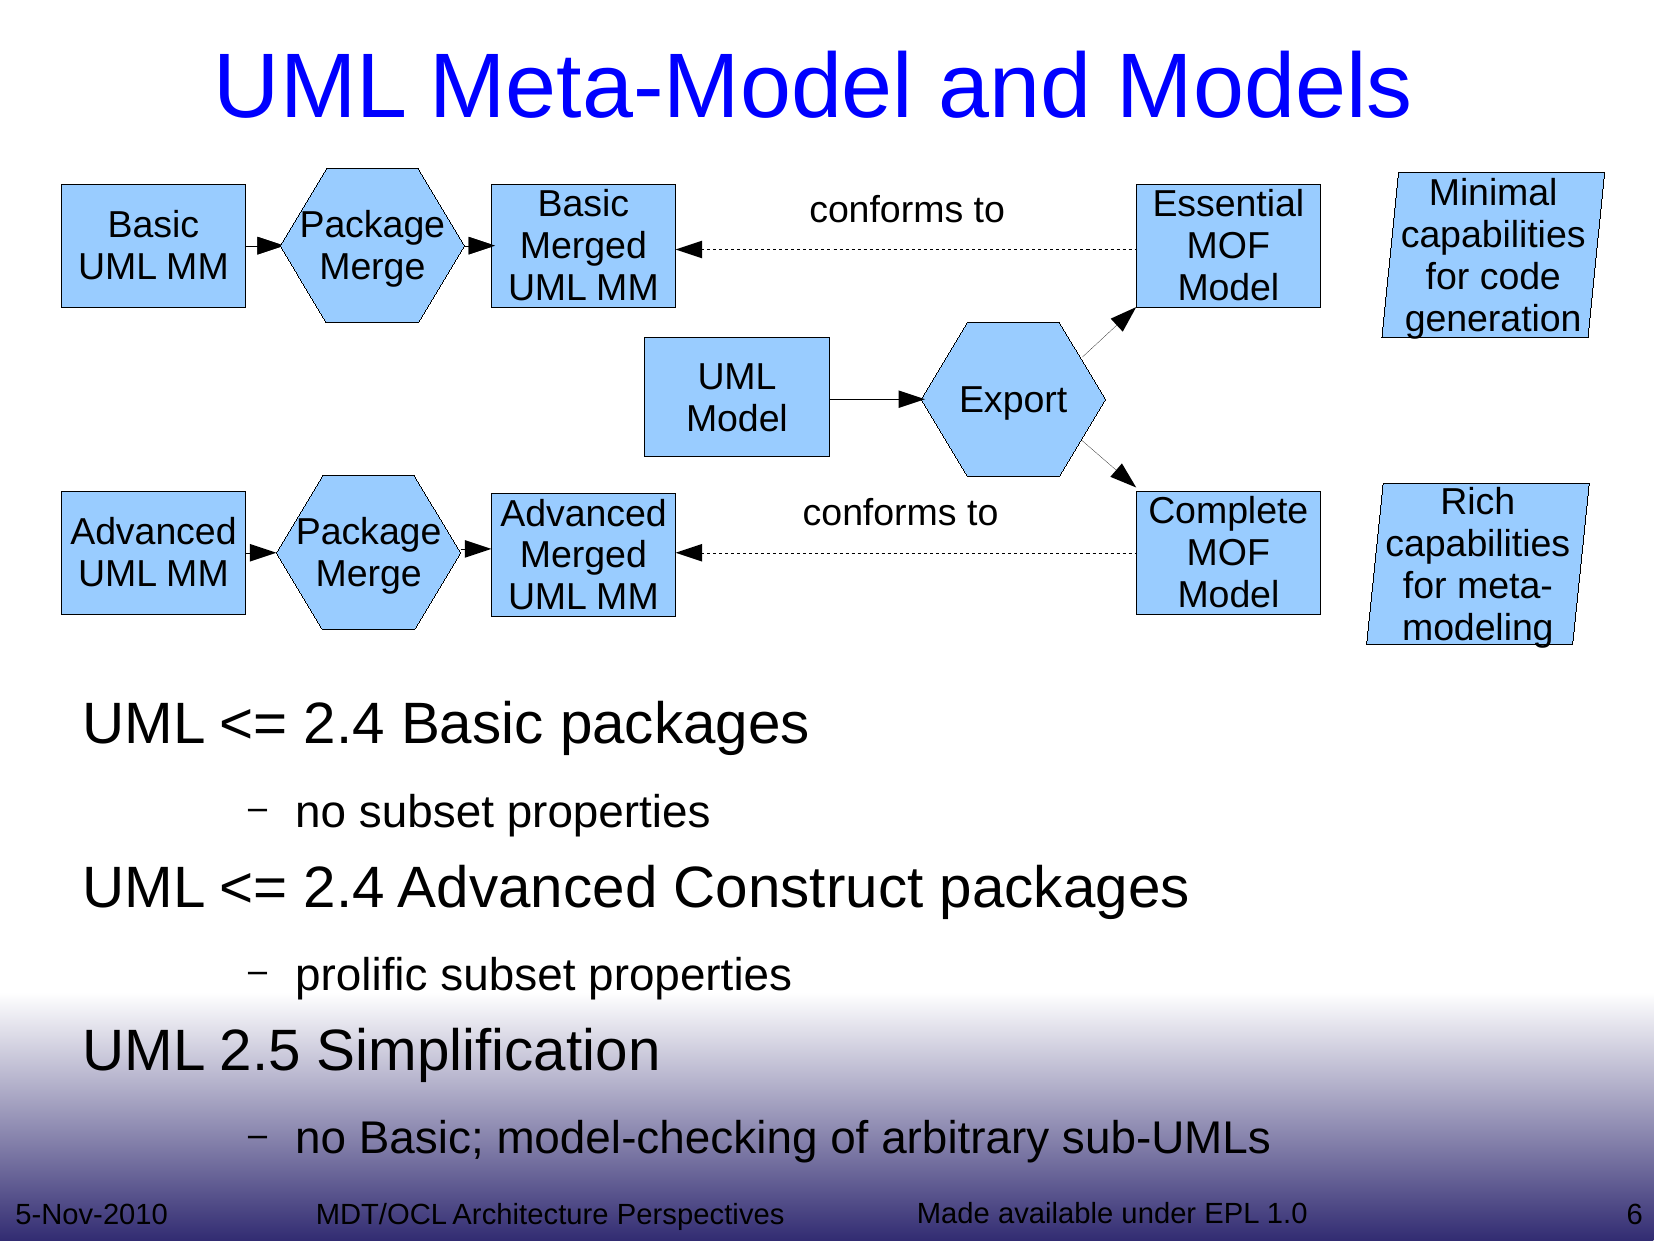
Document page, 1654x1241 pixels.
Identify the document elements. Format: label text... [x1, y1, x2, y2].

text_box Package Merge [280, 168, 465, 323]
text_box Essential MOF Model [1136, 184, 1321, 308]
text_box Package Merge [276, 475, 461, 630]
text_box Basic UML MM [61, 184, 246, 308]
text_box Minimal capabilities for code generation [1381, 172, 1605, 338]
text_box Advanced UML MM [61, 491, 246, 615]
text_box Complete MOF Model [1136, 491, 1321, 615]
text_box Export [922, 322, 1106, 477]
title UML Meta-Model and Models [82, 34, 1571, 138]
list UML <= 2.4 Basic packages no subset properties UML <= 2.4 Advanced Construct packages prolific subset properties UML 2.5 Simplification no Basic; model-checking of arbitrary sub-UMLs [82, 690, 1571, 1187]
text_box Rich capabilities for meta- modeling [1366, 483, 1590, 645]
text_box conforms to [794, 181, 1021, 238]
text_box Basic Merged UML MM [491, 184, 676, 308]
text_box UML Model [644, 337, 830, 457]
text_box Advanced Merged UML MM [491, 493, 676, 617]
text_box conforms to [787, 483, 1014, 541]
